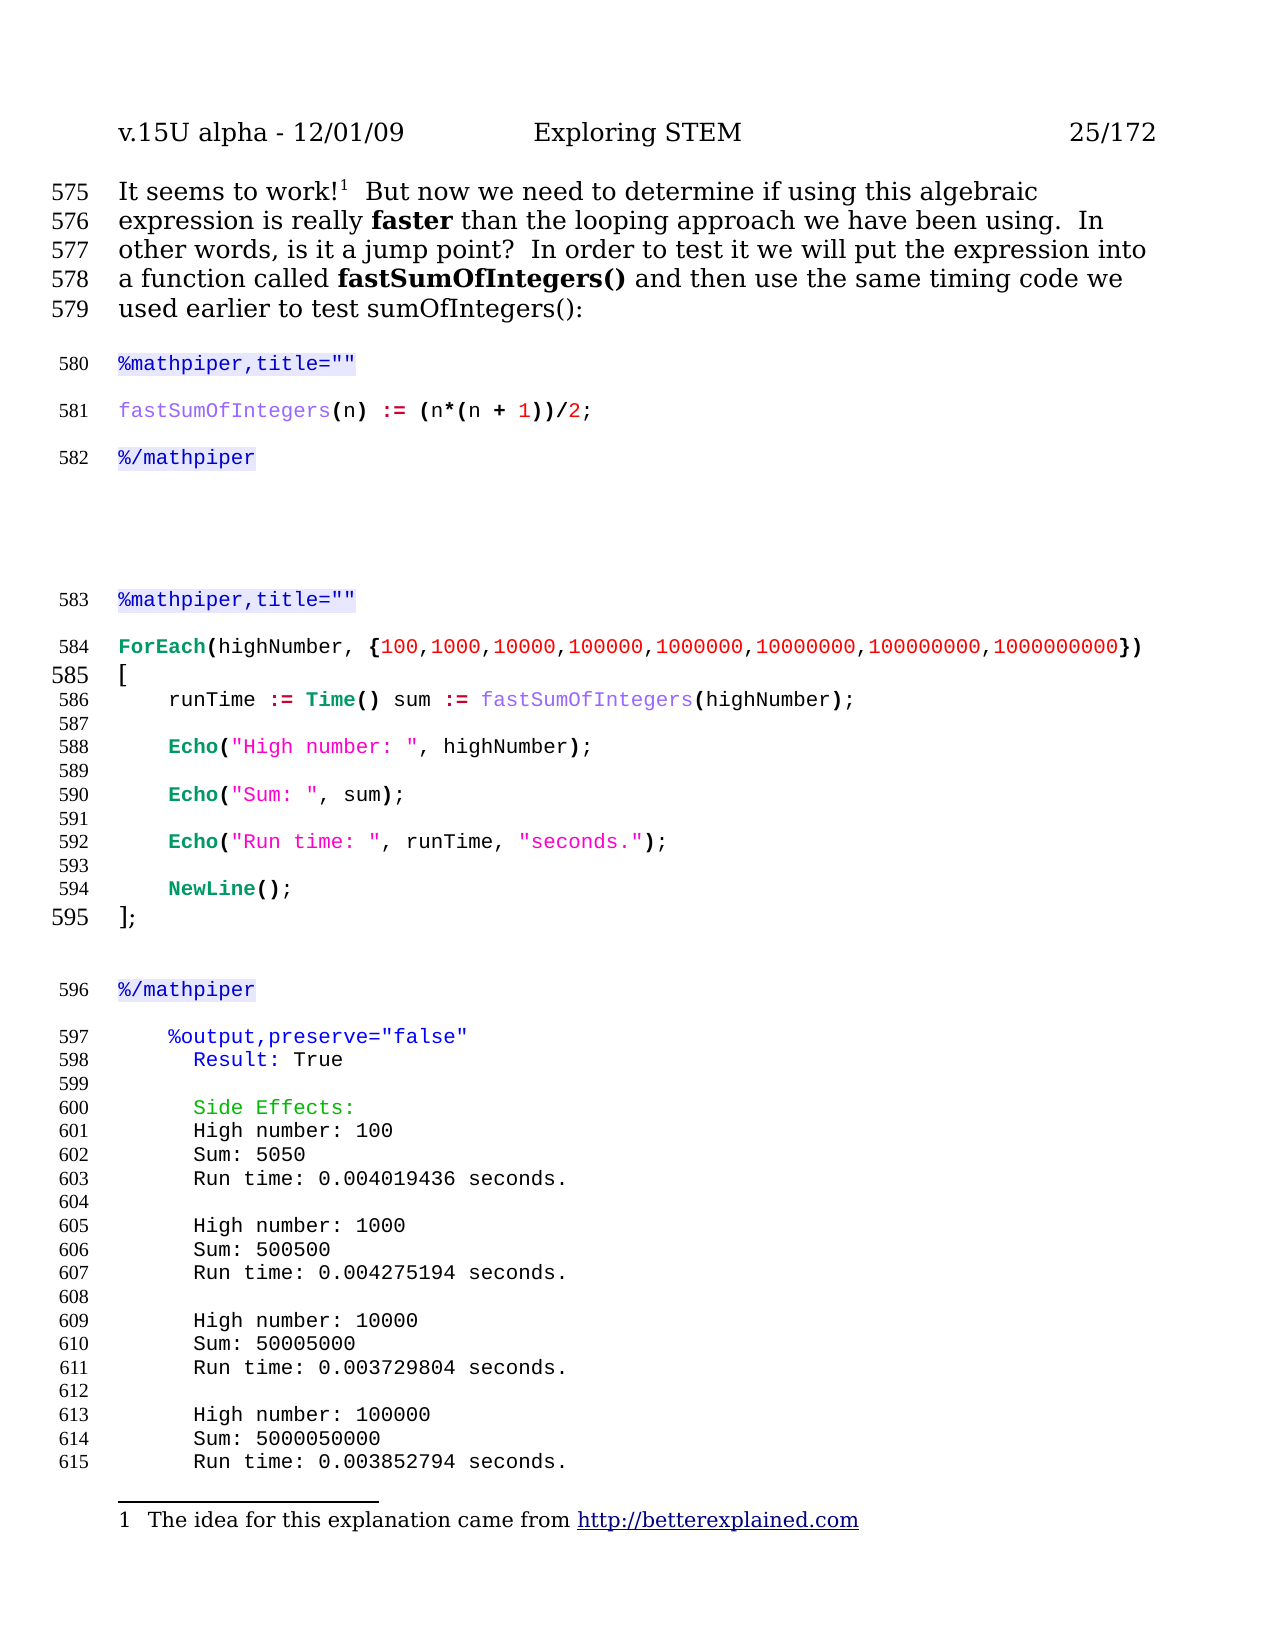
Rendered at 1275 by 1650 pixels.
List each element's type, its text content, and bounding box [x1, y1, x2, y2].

text runTime := Time() sum := fastSumOfIntegers(highNumber); [118, 689, 1157, 713]
text ForEach(highNumber, {100,1000,10000,100000,1000000,10000000,100000000,1000000000}) [118, 636, 1157, 660]
text Echo("High number: ", highNumber); [118, 737, 1157, 760]
text [ [118, 660, 1157, 689]
text Run time: 0.003852794 seconds. [118, 1451, 1157, 1475]
text Sum: 500500 [118, 1239, 1157, 1262]
text Result: True [118, 1049, 1157, 1073]
text Echo("Sum: ", sum); [118, 784, 1157, 807]
text High number: 10000 [118, 1309, 1157, 1333]
text High number: 100000 [118, 1404, 1157, 1428]
text %output,preserve="false" [118, 1026, 1157, 1049]
text %mathpiper,title="" [118, 353, 1157, 376]
text Sum: 5000050000 [118, 1428, 1157, 1451]
text %/mathpiper [118, 447, 1157, 471]
text ]; [118, 902, 1157, 931]
text It seems to work! But now we need to determine if using this algebraic expression is really faster than the looping approach we have been using. In other words, is it a jump point? In order to test it we will put the expression into a function called fastSumOfIntegers() and then use the same timing code we used earlier to test sumOfIntegers(): [118, 177, 1157, 323]
text Run time: 0.003729804 seconds. [118, 1357, 1157, 1381]
text fastSumOfIntegers(n) := (n*(n + 1))/2; [118, 400, 1157, 424]
text NewLine(); [118, 878, 1157, 902]
text High number: 100 [118, 1120, 1157, 1144]
text Run time: 0.004019436 seconds. [118, 1168, 1157, 1191]
text Sum: 5050 [118, 1144, 1157, 1168]
text Echo("Run time: ", runTime, "seconds."); [118, 831, 1157, 855]
text %/mathpiper [118, 978, 1157, 1002]
text Sum: 50005000 [118, 1333, 1157, 1357]
text %mathpiper,title="" [118, 589, 1157, 613]
text The idea for this explanation came from http://betterexplained.com [118, 1508, 1157, 1532]
text Run time: 0.004275194 seconds. [118, 1262, 1157, 1286]
text Side Effects: [118, 1097, 1157, 1120]
text High number: 1000 [118, 1215, 1157, 1239]
